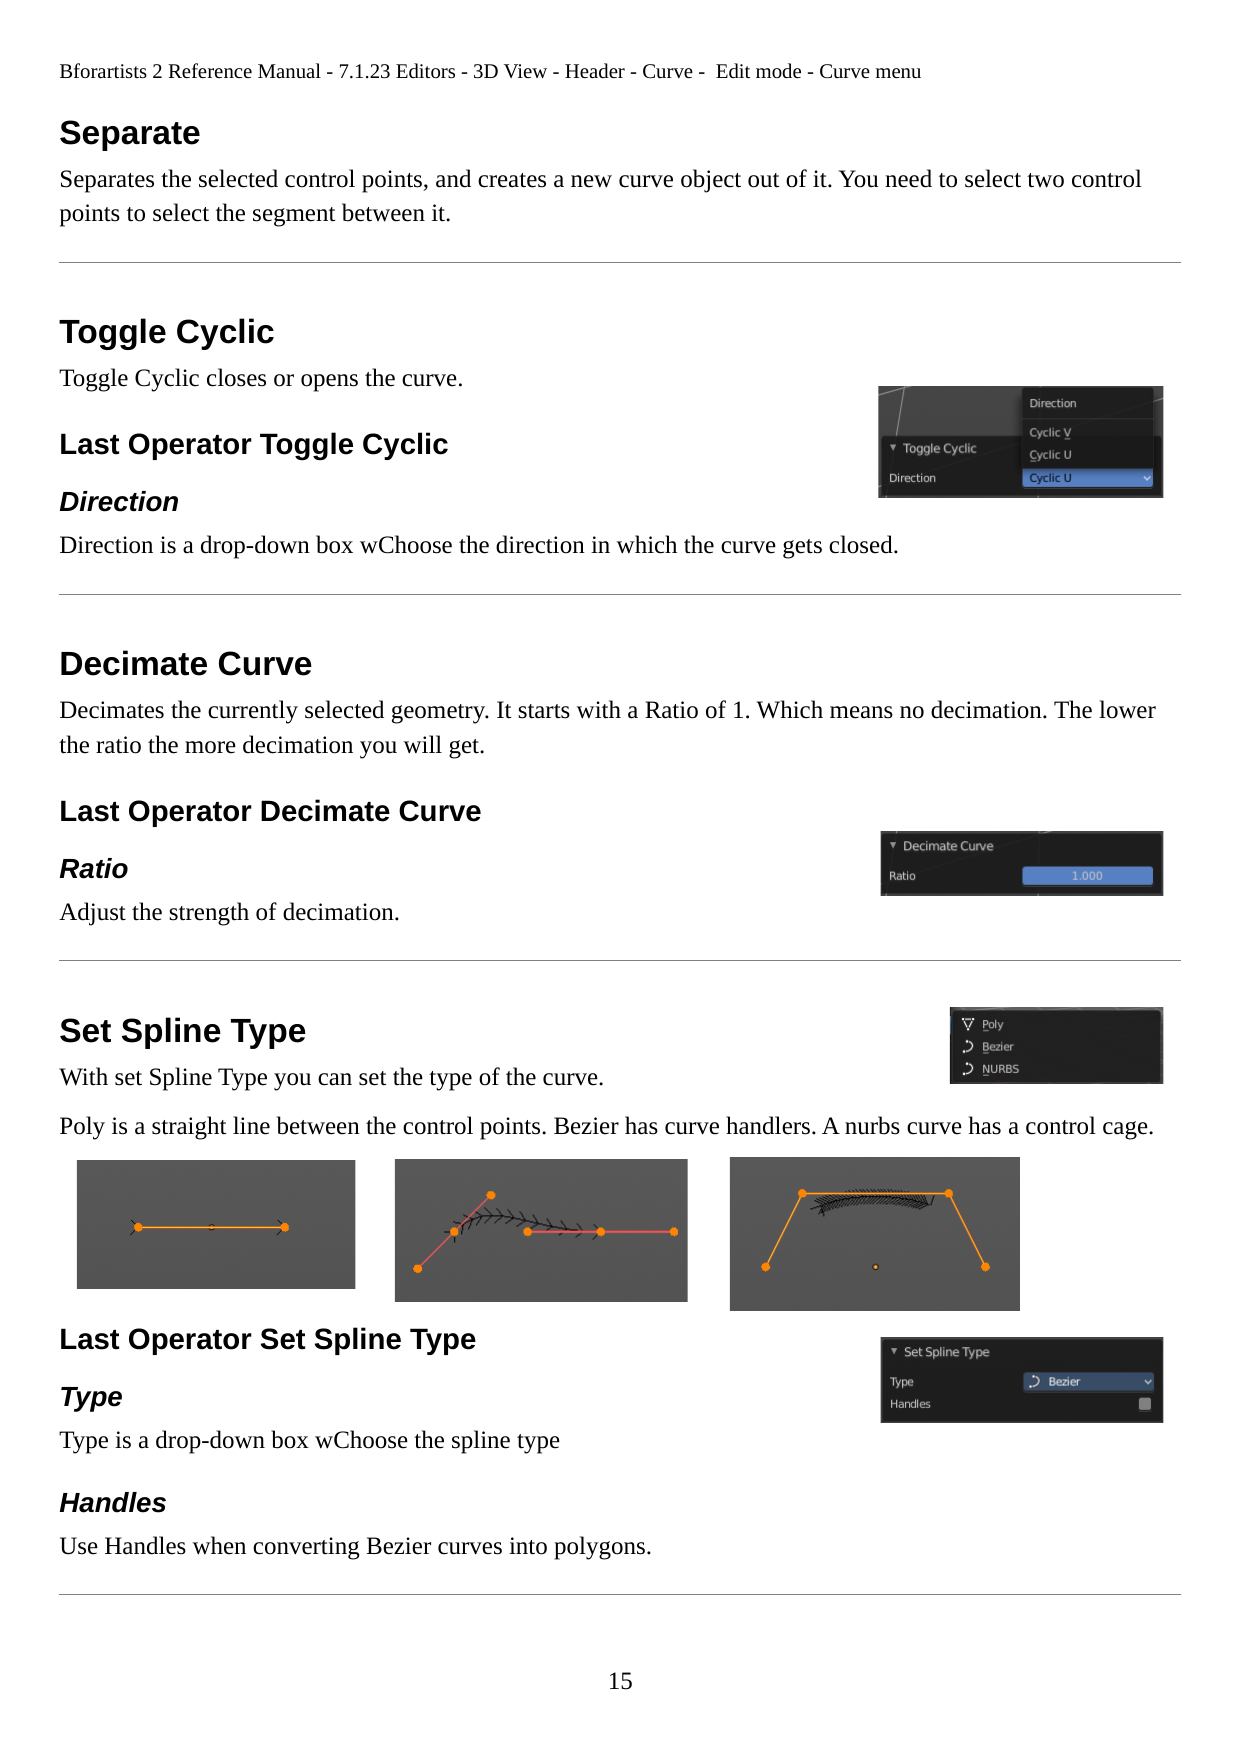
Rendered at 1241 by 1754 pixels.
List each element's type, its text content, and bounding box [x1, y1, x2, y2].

picture [878, 386, 1164, 498]
picture [729, 1157, 1020, 1311]
picture [880, 1337, 1164, 1423]
text Poly is a straight line between the control points. Bezier has curve handlers. A nurbs curve has a control cage. [59, 1111, 1181, 1140]
text Separates the selected control points, and creates a new curve object out of it. You need to select two control points to select the segment between it. [59, 164, 1181, 227]
text Type is a drop-down box wChoose the spline type [59, 1425, 1181, 1454]
text Adjust the strength of decimation. [59, 897, 1181, 925]
subtitle Ratio [59, 852, 880, 884]
text Decimates the currently selected geometry. It starts with a Ratio of 1. Which means no decimation. The lower the ratio the more decimation you will get. [59, 695, 1181, 759]
text Toggle Cyclic closes or opens the curve. [59, 363, 1181, 392]
picture [76, 1160, 356, 1289]
subtitle Toggle Cyclic [59, 312, 1181, 351]
subtitle Handles [59, 1486, 1181, 1518]
subtitle Separate [59, 113, 1181, 151]
subtitle Type [59, 1381, 880, 1412]
subtitle [1164, 1011, 1181, 1049]
text With set Spline Type you can set the type of the curve. [59, 1062, 1181, 1091]
subtitle Direction [59, 486, 1181, 518]
picture [949, 1007, 1164, 1084]
subtitle Last Operator Set Spline Type [59, 1322, 1181, 1356]
subtitle Set Spline Type [59, 1011, 949, 1049]
text Direction is a drop-down box wChoose the direction in which the curve gets closed. [59, 530, 1181, 559]
subtitle [1164, 852, 1181, 884]
picture [394, 1159, 688, 1302]
text Use Handles when converting Bezier curves into polygons. [59, 1531, 1181, 1559]
picture [880, 831, 1164, 896]
subtitle [1164, 1381, 1181, 1412]
subtitle [1164, 427, 1181, 461]
subtitle Decimate Curve [59, 644, 1181, 683]
subtitle Last Operator Decimate Curve [59, 793, 1181, 827]
subtitle Last Operator Toggle Cyclic [59, 427, 878, 461]
